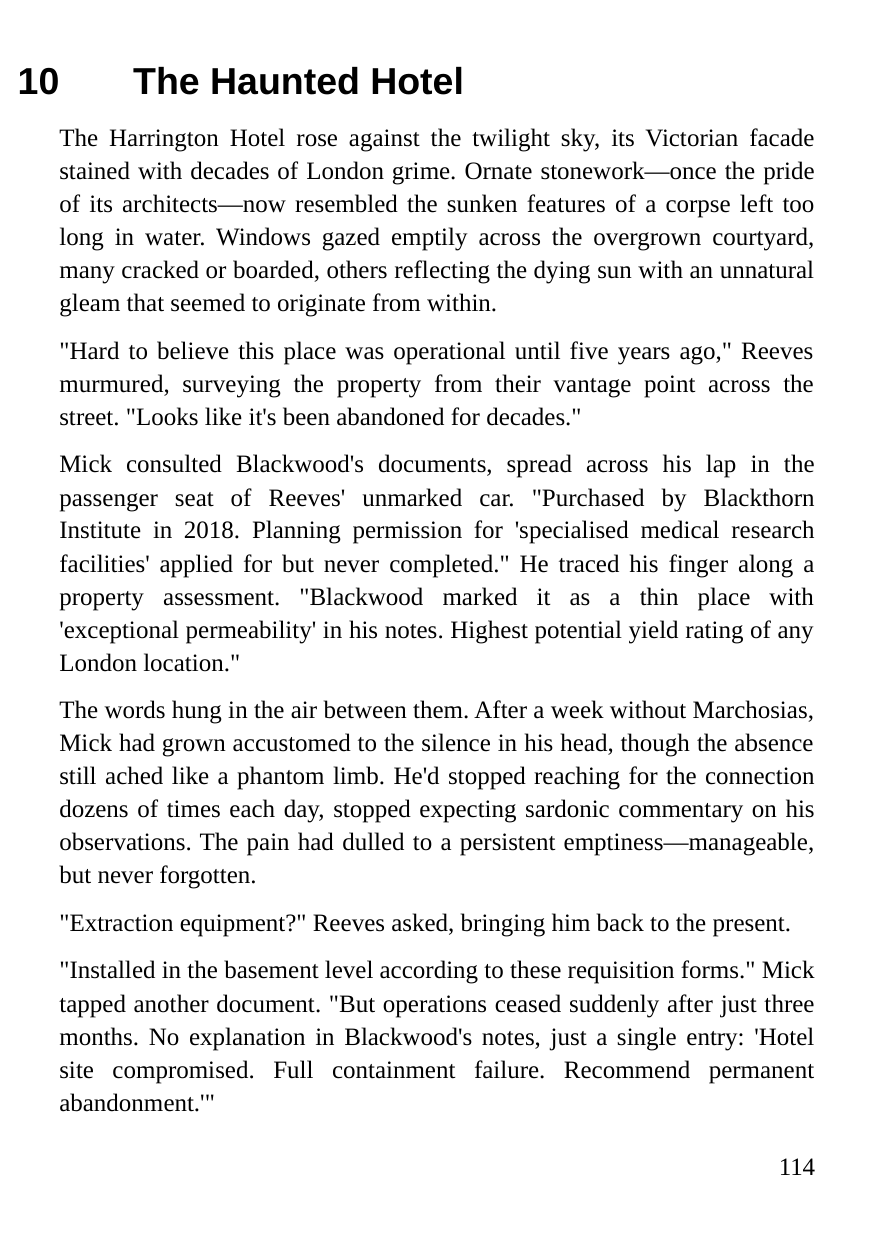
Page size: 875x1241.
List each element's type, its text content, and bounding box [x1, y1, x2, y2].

text Mick consulted Blackwood's documents, spread across his lap in the passenger seat of Reeves' unmarked car. "Purchased by Blackthorn Institute in 2018. Planning permission for 'specialised medical research facilities' applied for but never completed." He traced his finger along a property assessment. "Blackwood marked it as a thin place with 'exceptional permeability' in his notes. Highest potential yield rating of any London location." [59, 449, 815, 676]
text "Extraction equipment?" Reeves asked, bringing him back to the present. [59, 908, 815, 937]
text "Installed in the basement level according to these requisition forms." Mick tapped another document. "But operations ceased suddenly after just three months. No explanation in Blackwood's notes, just a single entry: 'Hotel site compromised. Full containment failure. Recommend permanent abandonment.'" [59, 956, 815, 1116]
text The words hung in the air between them. After a week without Marchosias, Mick had grown accustomed to the silence in his head, though the absence still ached like a phantom limb. He'd stopped reaching for the connection dozens of times each day, stopped expecting sardonic commentary on his observations. The pain had dulled to a persistent emptiness—manageable, but never forgotten. [59, 695, 815, 889]
subtitle The Haunted Hotel [59, 59, 815, 102]
text The Harrington Hotel rose against the twilight sky, its Victorian facade stained with decades of London grime. Ornate stonework—once the pride of its architects—now resembled the sunken features of a corpse left too long in water. Windows gazed emptily across the overgrown courtyard, many cracked or boarded, others reflecting the dying sun with an unnatural gleam that seemed to originate from within. [59, 123, 815, 317]
text "Hard to believe this place was operational until five years ago," Reeves murmured, surveying the property from their vantage point across the street. "Looks like it's been abandoned for decades." [59, 336, 815, 431]
